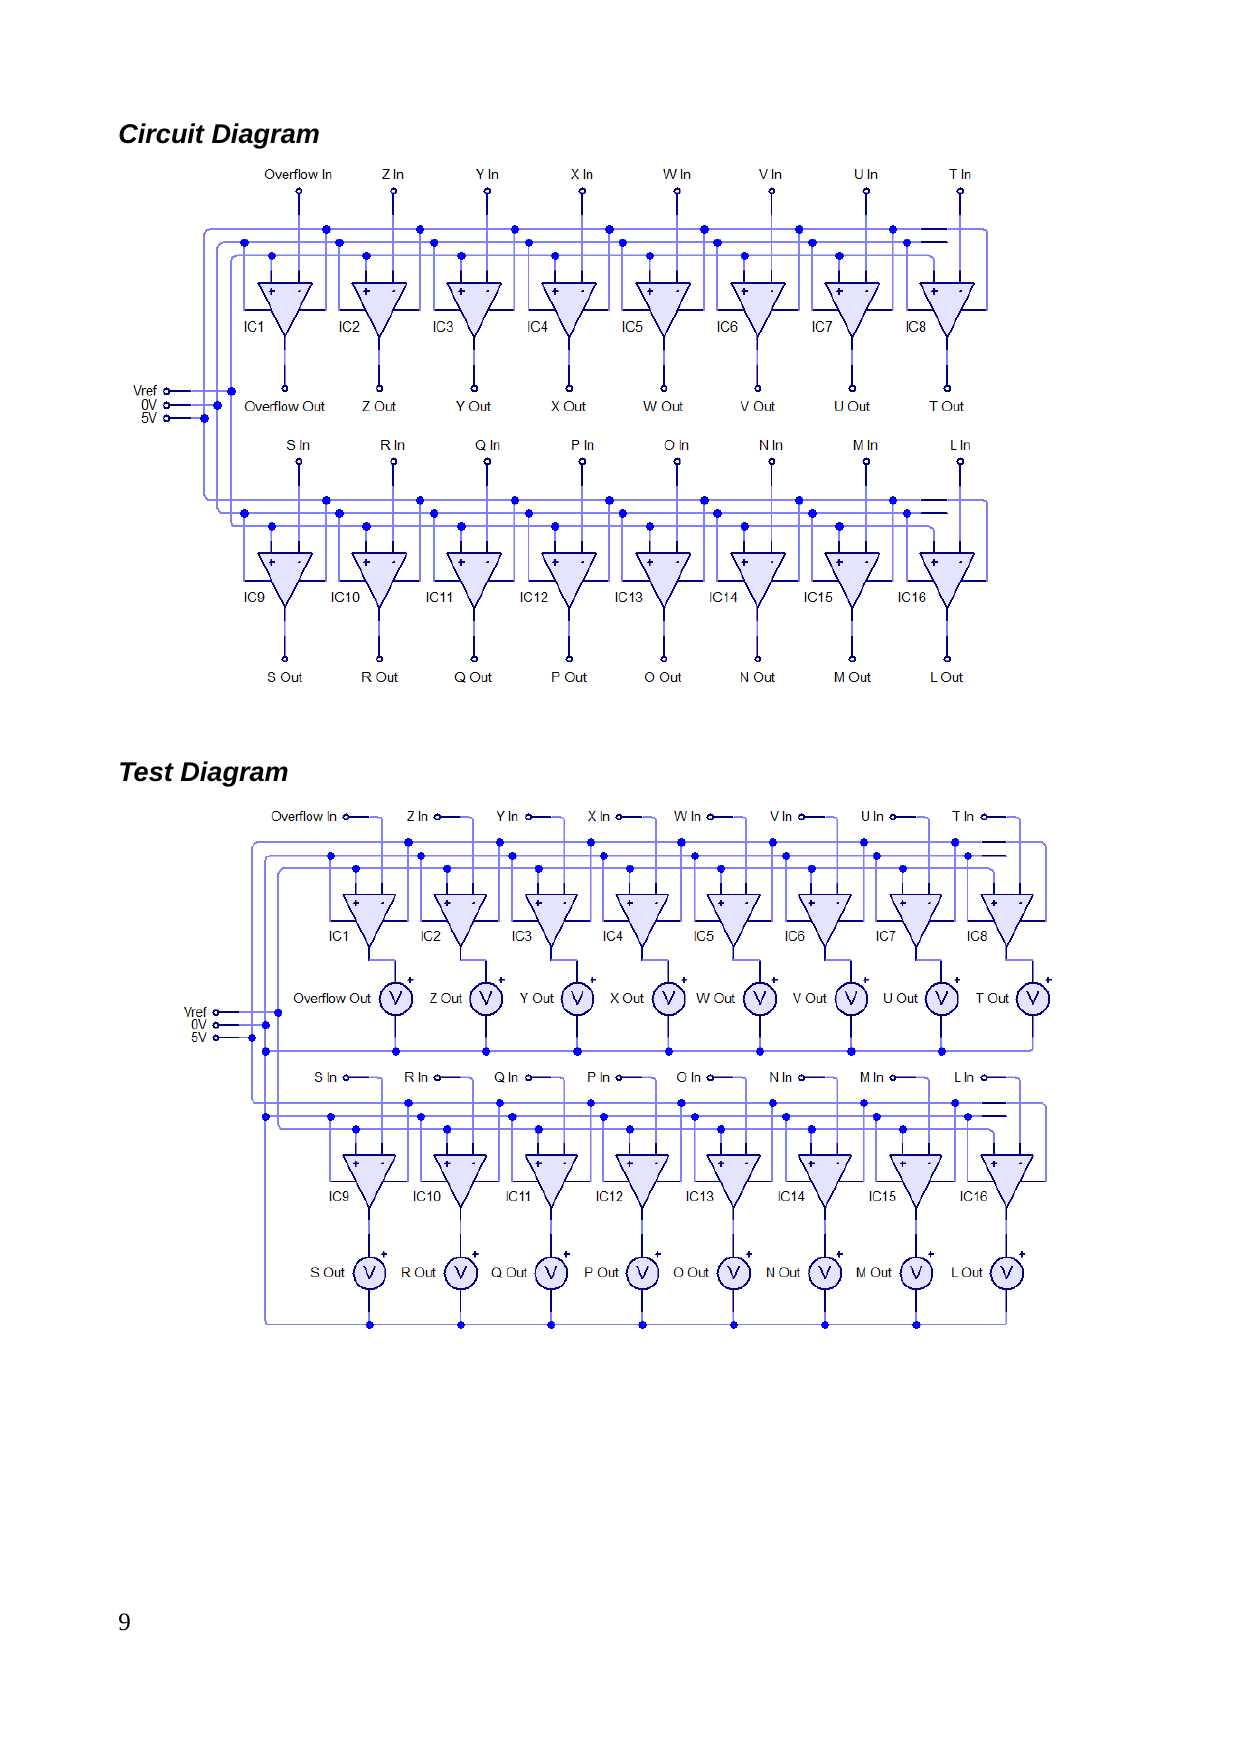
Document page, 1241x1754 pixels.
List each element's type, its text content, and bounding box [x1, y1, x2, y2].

picture [118, 161, 1015, 692]
picture [178, 799, 1062, 1334]
subtitle Circuit Diagram [118, 118, 1122, 149]
subtitle Test Diagram [118, 756, 1122, 787]
